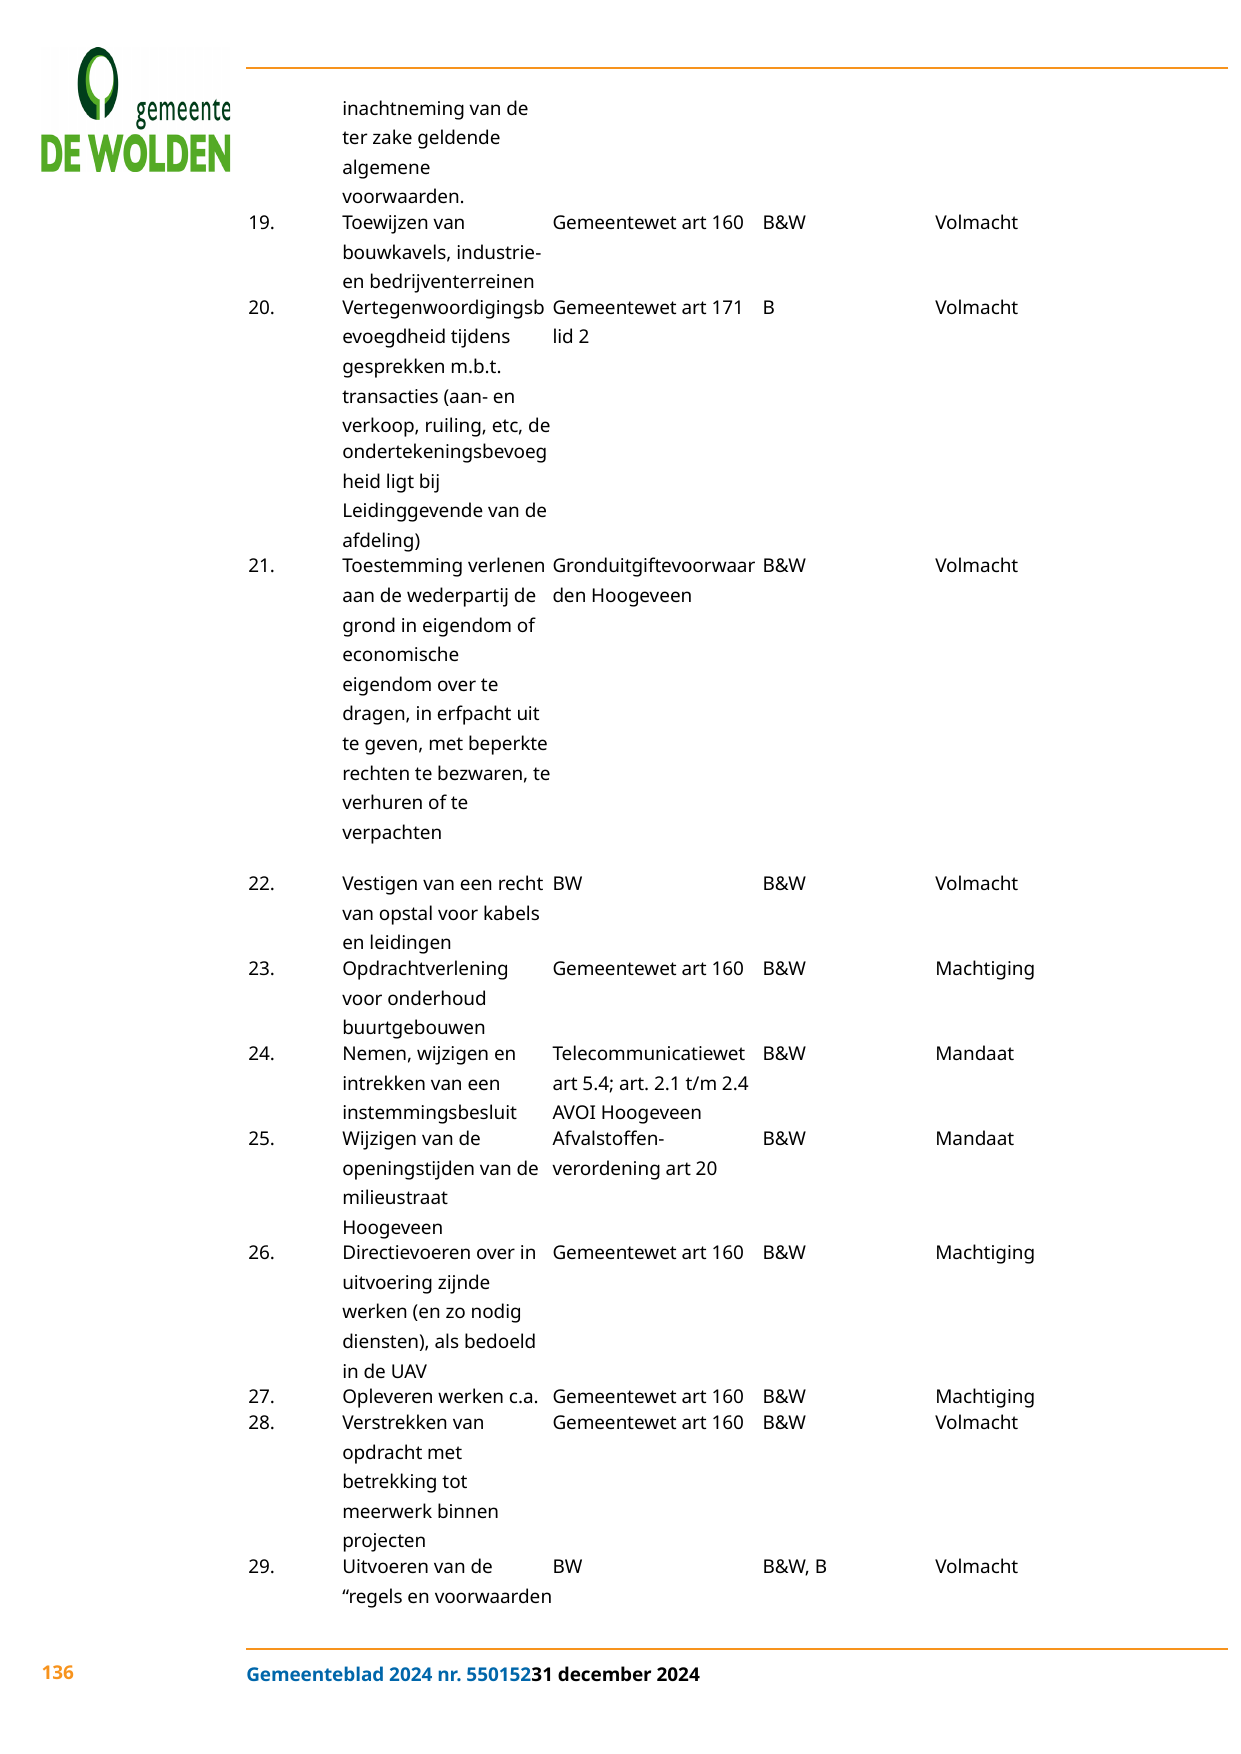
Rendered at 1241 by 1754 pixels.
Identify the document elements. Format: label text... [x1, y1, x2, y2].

table_cell B&W [763, 553, 935, 845]
table_cell [1079, 1240, 1152, 1384]
table_cell [1079, 95, 1152, 209]
table_cell ondertekeningsbevoegheid ligt bij Leidinggevende van de afdeling) [342, 438, 552, 553]
table_cell 26. [248, 1240, 342, 1384]
table_cell Vestigen van een recht van opstal voor kabels en leidingen [342, 870, 552, 955]
table_cell Mandaat [935, 1125, 1079, 1239]
table_cell Volmacht [935, 1409, 1079, 1553]
table_cell [552, 95, 762, 209]
table_cell [763, 438, 935, 553]
table_cell [1079, 438, 1152, 553]
table_cell Gemeentewet art 160 [552, 1384, 762, 1409]
table_cell Vertegenwoordigingsbevoegdheid tijdens gesprekken m.b.t. transacties (aan- en verkoop, ruiling, etc, de [342, 294, 552, 438]
table_cell Machtiging [935, 1384, 1079, 1409]
table_cell B&W [763, 1125, 935, 1239]
table_cell Gemeentewet art 171 lid 2 [552, 294, 762, 438]
table_cell [1079, 1125, 1152, 1239]
table_cell Gemeentewet art 160 [552, 209, 762, 294]
table_cell Gemeentewet art 160 [552, 1240, 762, 1384]
table_cell Volmacht [935, 294, 1079, 438]
table_cell [1079, 955, 1152, 1040]
table_cell B&W [763, 870, 935, 955]
table_cell 19. [248, 209, 342, 294]
table_cell inachtneming van de ter zake geldende algemene voorwaarden. [342, 95, 552, 209]
table_cell Toewijzen van bouwkavels, industrie- en bedrijventerreinen [342, 209, 552, 294]
table_cell B&W [763, 1040, 935, 1125]
table_cell [935, 95, 1079, 209]
table_cell [1079, 1040, 1152, 1125]
picture [41, 47, 231, 172]
table_cell BW [552, 1554, 762, 1609]
table_cell Wijzigen van de openingstijden van de milieustraat Hoogeveen [342, 1125, 552, 1239]
table_cell Volmacht [935, 870, 1079, 955]
table_cell [763, 845, 935, 870]
table_cell B [763, 294, 935, 438]
table_cell B&W [763, 1384, 935, 1409]
table_cell 24. [248, 1040, 342, 1125]
table_cell B&W [763, 209, 935, 294]
table_cell [935, 845, 1079, 870]
table_cell 22. [248, 870, 342, 955]
table_cell [342, 845, 552, 870]
table_cell [1079, 870, 1152, 955]
table_cell Opleveren werken c.a. [342, 1384, 552, 1409]
table_cell [248, 845, 342, 870]
table_cell 20. [248, 294, 342, 438]
table_cell 29. [248, 1554, 342, 1609]
table_cell Gronduitgiftevoorwaarden Hoogeveen [552, 553, 762, 845]
table_cell B&W, B [763, 1554, 935, 1609]
table_cell [1079, 1554, 1152, 1609]
table_cell Volmacht [935, 209, 1079, 294]
table_cell Gemeentewet art 160 [552, 955, 762, 1040]
table_cell Machtiging [935, 1240, 1079, 1384]
table_cell [1079, 1384, 1152, 1409]
table_cell Machtiging [935, 955, 1079, 1040]
table_cell 23. [248, 955, 342, 1040]
table_cell [935, 438, 1079, 553]
table_cell B&W [763, 955, 935, 1040]
table_cell B&W [763, 1240, 935, 1384]
table_cell Gemeentewet art 160 [552, 1409, 762, 1553]
table_cell B&W [763, 1409, 935, 1553]
table_cell [1079, 209, 1152, 294]
table_cell Nemen, wijzigen en intrekken van een instemmingsbesluit [342, 1040, 552, 1125]
table_cell Mandaat [935, 1040, 1079, 1125]
table_cell [552, 438, 762, 553]
table_cell Afvalstoffen-verordening art 20 [552, 1125, 762, 1239]
table_cell 21. [248, 553, 342, 845]
table_cell [1079, 553, 1152, 845]
table_cell [763, 95, 935, 209]
table_cell [248, 95, 342, 209]
table_cell [1079, 1409, 1152, 1553]
table_cell [552, 845, 762, 870]
table_cell 27. [248, 1384, 342, 1409]
table_cell Toestemming verlenen aan de wederpartij de grond in eigendom of economische eigendom over te dragen, in erfpacht uit te geven, met beperkte rechten te bezwaren, te verhuren of te verpachten [342, 553, 552, 845]
table_cell Telecommunicatiewet art 5.4; art. 2.1 t/m 2.4 AVOI Hoogeveen [552, 1040, 762, 1125]
table_cell [248, 438, 342, 553]
table_cell Opdrachtverlening voor onderhoud buurtgebouwen [342, 955, 552, 1040]
table_cell Volmacht [935, 1554, 1079, 1609]
table_cell Verstrekken van opdracht met betrekking tot meerwerk binnen projecten [342, 1409, 552, 1553]
table_cell 25. [248, 1125, 342, 1239]
table_cell Directievoeren over in uitvoering zijnde werken (en zo nodig diensten), als bedoeld in de UAV [342, 1240, 552, 1384]
table_cell Volmacht [935, 553, 1079, 845]
table_cell Uitvoeren van de “regels en voorwaarden [342, 1554, 552, 1609]
table_cell [1079, 845, 1152, 870]
table_cell BW [552, 870, 762, 955]
table_cell 28. [248, 1409, 342, 1553]
table_cell [1079, 294, 1152, 438]
